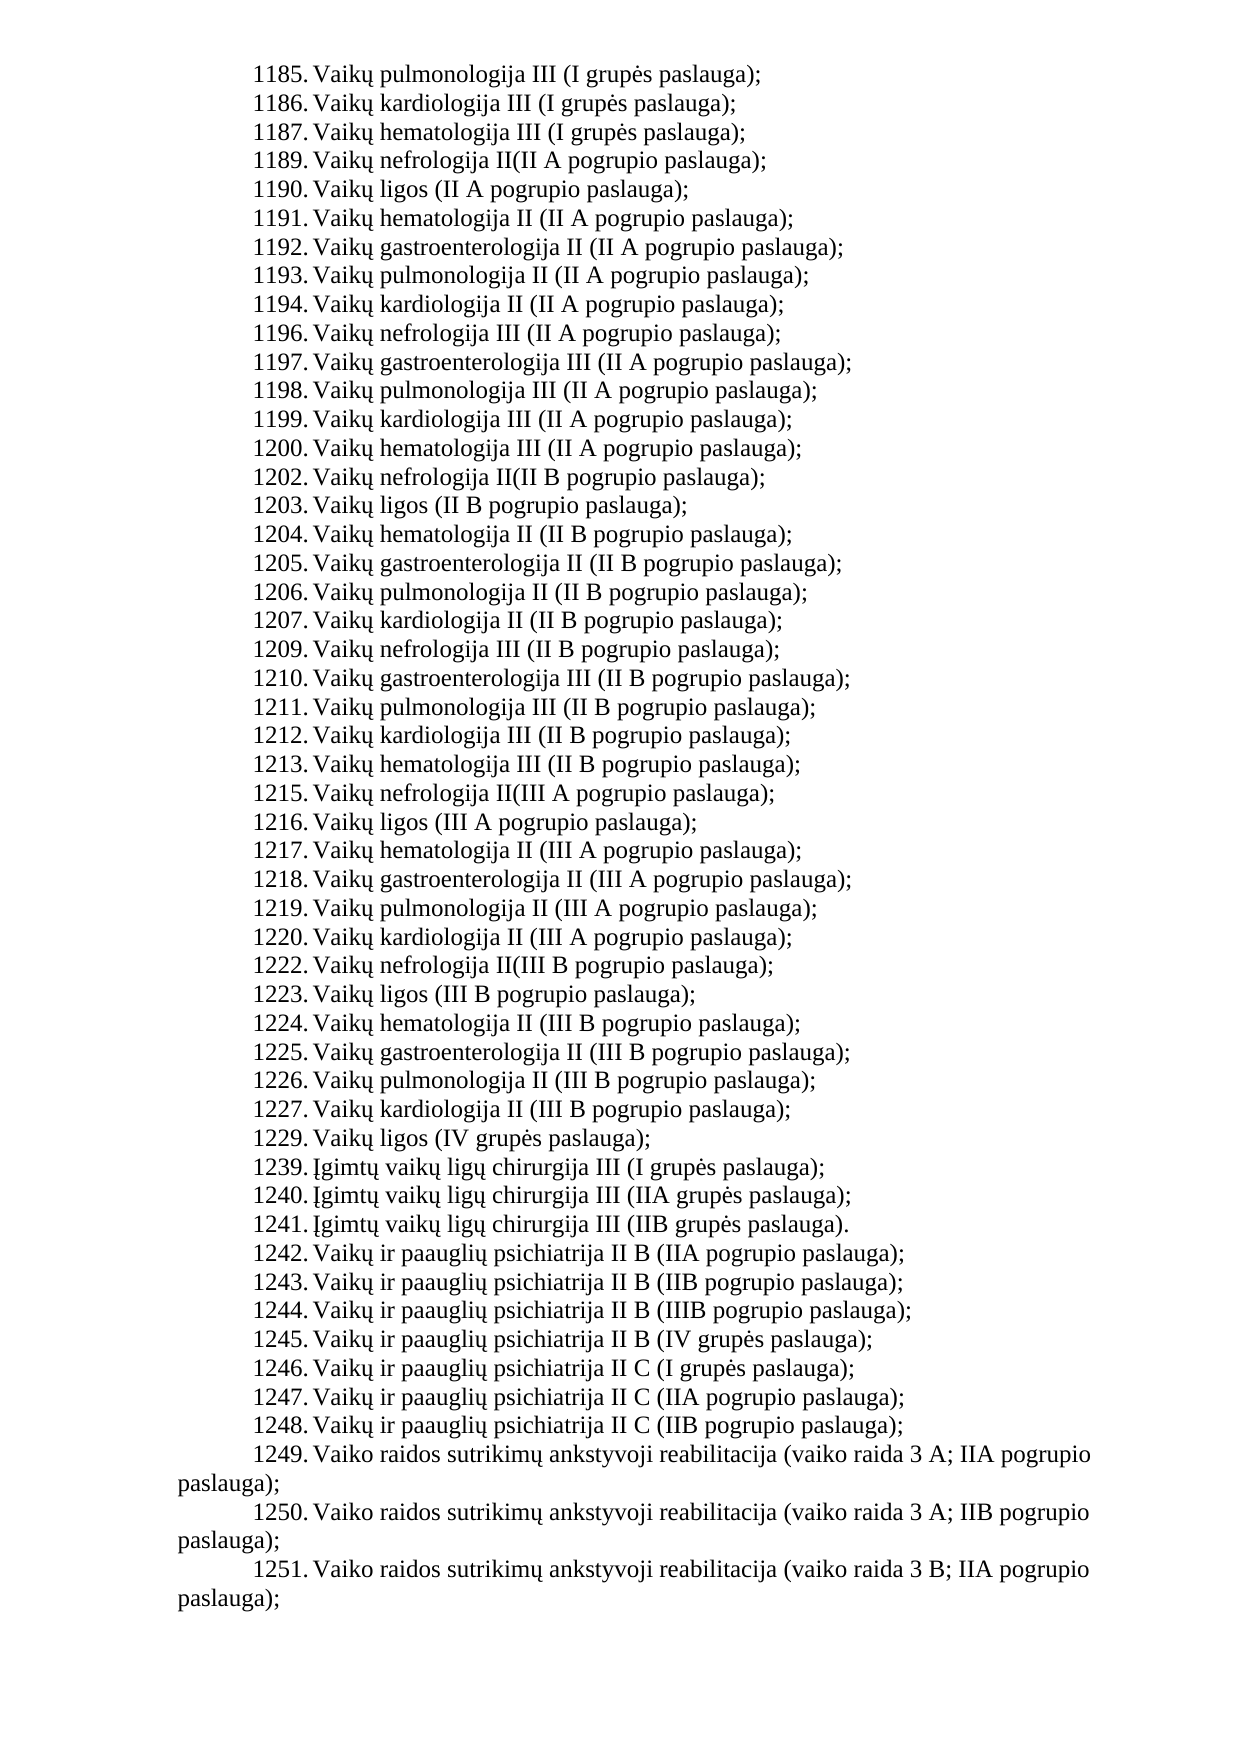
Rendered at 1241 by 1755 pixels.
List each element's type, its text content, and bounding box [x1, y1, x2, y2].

text 1196. Vaikų nefrologija III (II A pogrupio paslauga); [177, 318, 1181, 347]
text 1210. Vaikų gastroenterologija III (II B pogrupio paslauga); [177, 663, 1181, 692]
text 1212. Vaikų kardiologija III (II B pogrupio paslauga); [177, 720, 1181, 749]
text 1216. Vaikų ligos (III A pogrupio paslauga); [177, 807, 1181, 835]
text 1250. Vaiko raidos sutrikimų ankstyvoji reabilitacija (vaiko raida 3 A; IIB pogrupio paslauga); [177, 1497, 1181, 1554]
text 1248. Vaikų ir paauglių psichiatrija II C (IIB pogrupio paslauga); [177, 1410, 1181, 1439]
text 1245. Vaikų ir paauglių psichiatrija II B (IV grupės paslauga); [177, 1324, 1181, 1353]
text 1219. Vaikų pulmonologija II (III A pogrupio paslauga); [177, 893, 1181, 922]
text 1209. Vaikų nefrologija III (II B pogrupio paslauga); [177, 634, 1181, 663]
text 1186. Vaikų kardiologija III (I grupės paslauga); [177, 88, 1181, 117]
text 1192. Vaikų gastroenterologija II (II A pogrupio paslauga); [177, 232, 1181, 260]
text 1211. Vaikų pulmonologija III (II B pogrupio paslauga); [177, 692, 1181, 720]
text 1225. Vaikų gastroenterologija II (III B pogrupio paslauga); [177, 1037, 1181, 1065]
text 1197. Vaikų gastroenterologija III (II A pogrupio paslauga); [177, 347, 1181, 375]
text 1224. Vaikų hematologija II (III B pogrupio paslauga); [177, 1008, 1181, 1037]
text 1223. Vaikų ligos (III B pogrupio paslauga); [177, 979, 1181, 1008]
text 1217. Vaikų hematologija II (III A pogrupio paslauga); [177, 835, 1181, 864]
text 1205. Vaikų gastroenterologija II (II B pogrupio paslauga); [177, 548, 1181, 577]
text 1239. Įgimtų vaikų ligų chirurgija III (I grupės paslauga); [177, 1152, 1181, 1180]
text 1204. Vaikų hematologija II (II B pogrupio paslauga); [177, 519, 1181, 548]
text 1213. Vaikų hematologija III (II B pogrupio paslauga); [177, 749, 1181, 778]
text 1187. Vaikų hematologija III (I grupės paslauga); [177, 117, 1181, 145]
text 1242. Vaikų ir paauglių psichiatrija II B (IIA pogrupio paslauga); [177, 1238, 1181, 1267]
text 1193. Vaikų pulmonologija II (II A pogrupio paslauga); [177, 260, 1181, 289]
text 1203. Vaikų ligos (II B pogrupio paslauga); [177, 490, 1181, 519]
text 1220. Vaikų kardiologija II (III A pogrupio paslauga); [177, 922, 1181, 950]
text 1200. Vaikų hematologija III (II A pogrupio paslauga); [177, 433, 1181, 462]
text 1244. Vaikų ir paauglių psichiatrija II B (IIIB pogrupio paslauga); [177, 1295, 1181, 1324]
text 1194. Vaikų kardiologija II (II A pogrupio paslauga); [177, 289, 1181, 318]
text 1241. Įgimtų vaikų ligų chirurgija III (IIB grupės paslauga). [177, 1209, 1181, 1238]
text 1199. Vaikų kardiologija III (II A pogrupio paslauga); [177, 404, 1181, 433]
text 1190. Vaikų ligos (II A pogrupio paslauga); [177, 174, 1181, 203]
text 1185. Vaikų pulmonologija III (I grupės paslauga); [177, 59, 1181, 88]
text 1246. Vaikų ir paauglių psichiatrija II C (I grupės paslauga); [177, 1353, 1181, 1382]
text 1240. Įgimtų vaikų ligų chirurgija III (IIA grupės paslauga); [177, 1180, 1181, 1209]
text 1202. Vaikų nefrologija II(II B pogrupio paslauga); [177, 462, 1181, 490]
text 1206. Vaikų pulmonologija II (II B pogrupio paslauga); [177, 577, 1181, 605]
text 1215. Vaikų nefrologija II(III A pogrupio paslauga); [177, 778, 1181, 807]
text 1227. Vaikų kardiologija II (III B pogrupio paslauga); [177, 1094, 1181, 1123]
text 1243. Vaikų ir paauglių psichiatrija II B (IIB pogrupio paslauga); [177, 1267, 1181, 1295]
text 1249. Vaiko raidos sutrikimų ankstyvoji reabilitacija (vaiko raida 3 A; IIA pogrupio paslauga); [177, 1439, 1181, 1497]
text 1189. Vaikų nefrologija II(II A pogrupio paslauga); [177, 145, 1181, 174]
text 1229. Vaikų ligos (IV grupės paslauga); [177, 1123, 1181, 1152]
text 1218. Vaikų gastroenterologija II (III A pogrupio paslauga); [177, 864, 1181, 893]
text 1198. Vaikų pulmonologija III (II A pogrupio paslauga); [177, 375, 1181, 404]
text 1226. Vaikų pulmonologija II (III B pogrupio paslauga); [177, 1065, 1181, 1094]
text 1222. Vaikų nefrologija II(III B pogrupio paslauga); [177, 950, 1181, 979]
text 1207. Vaikų kardiologija II (II B pogrupio paslauga); [177, 605, 1181, 634]
text 1247. Vaikų ir paauglių psichiatrija II C (IIA pogrupio paslauga); [177, 1382, 1181, 1410]
text 1191. Vaikų hematologija II (II A pogrupio paslauga); [177, 203, 1181, 232]
text 1251. Vaiko raidos sutrikimų ankstyvoji reabilitacija (vaiko raida 3 B; IIA pogrupio paslauga); [177, 1554, 1181, 1612]
